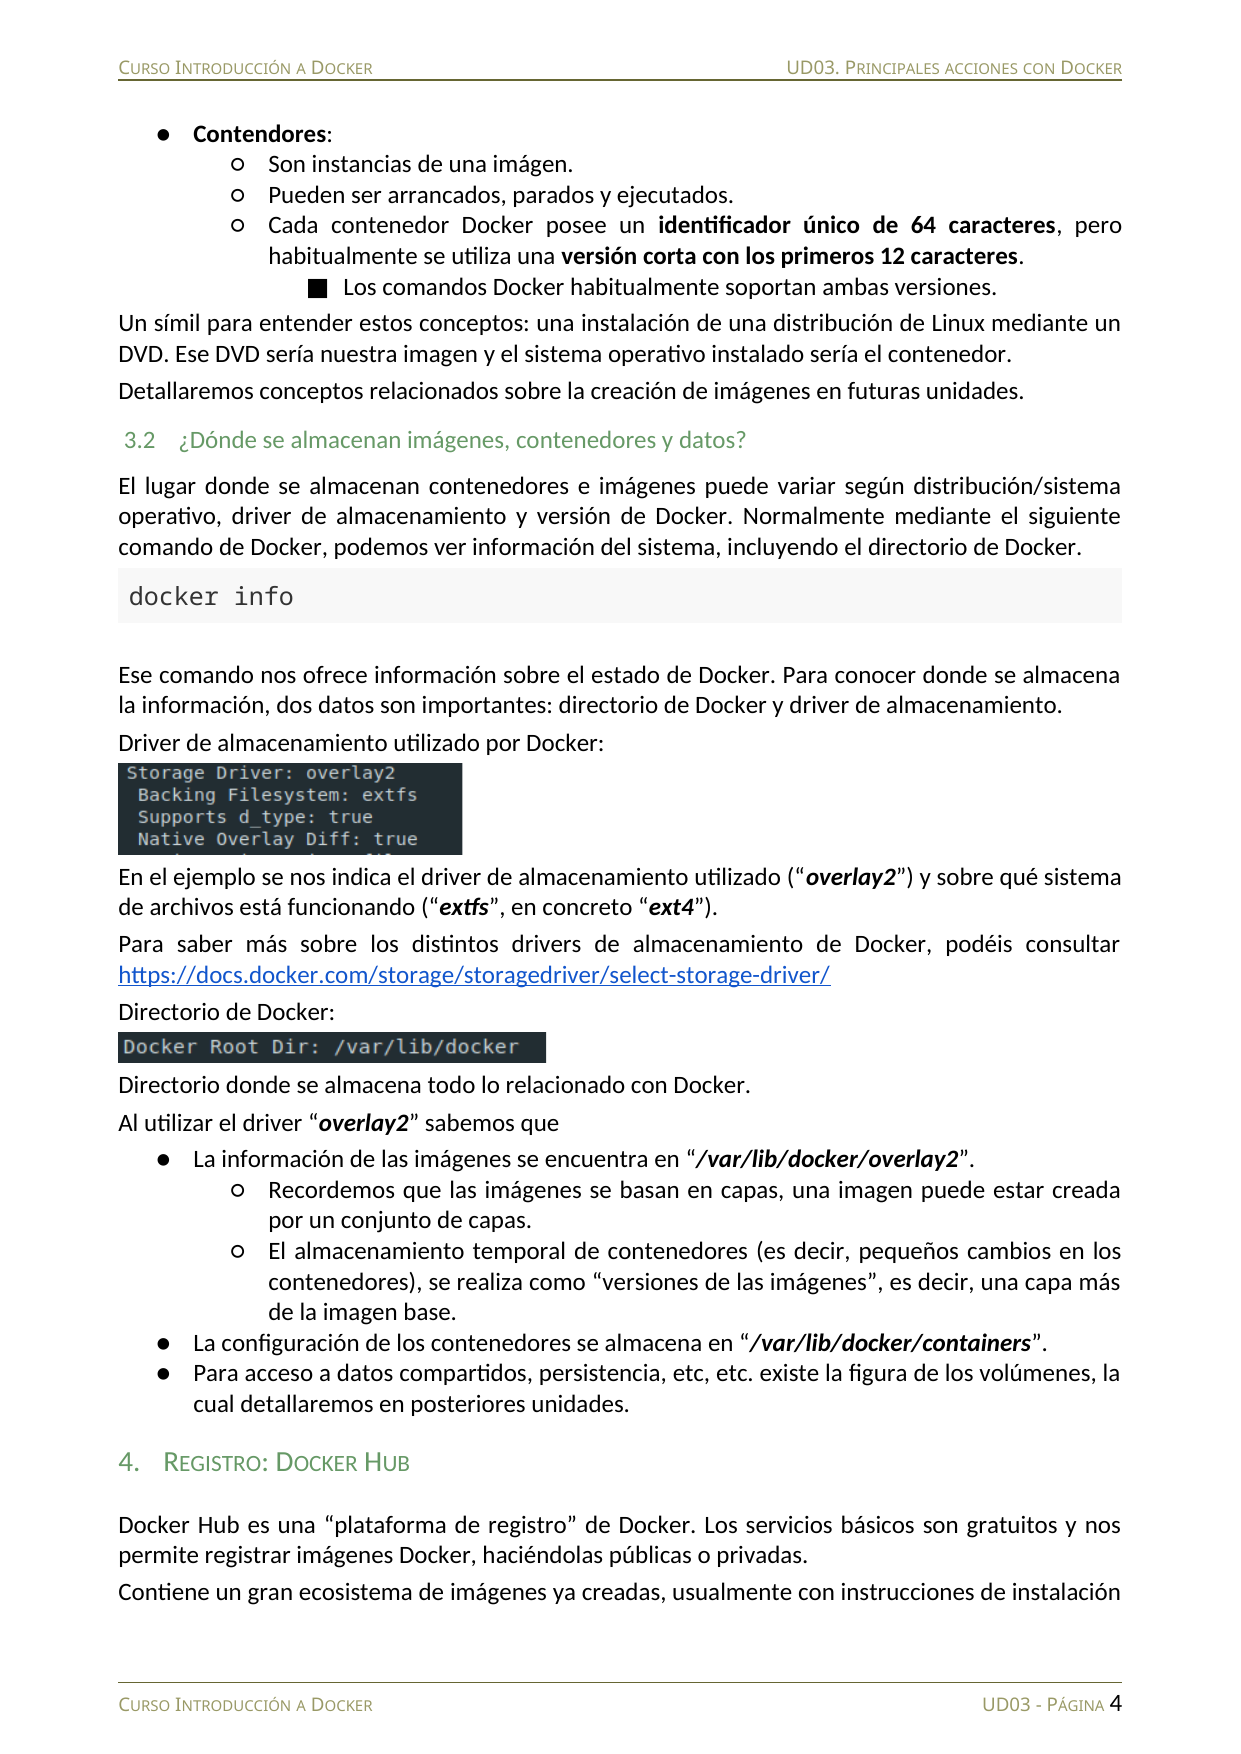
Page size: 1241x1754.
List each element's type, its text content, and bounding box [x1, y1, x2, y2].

list Pueden ser arrancados, parados y ejecutados. [231, 179, 1122, 209]
picture [118, 763, 463, 855]
picture [118, 1032, 547, 1063]
table_header docker info [118, 568, 1122, 623]
list Son instancias de una imágen. [231, 148, 1122, 179]
text Ese comando nos ofrece información sobre el estado de Docker. Para conocer donde se almacena la información, dos datos son importantes: directorio de Docker y driver de almacenamiento. [118, 629, 1122, 720]
text Contiene un gran ecosistema de imágenes ya creadas, usualmente con instrucciones de instalación [118, 1576, 1122, 1607]
list Los comandos Docker habitualmente soportan ambas versiones. [306, 271, 1122, 301]
text En el ejemplo se nos indica el driver de almacenamiento utilizado (“overlay2”) y sobre qué sistema de archivos está funcionando (“extfs”, en concreto “ext4”). [118, 861, 1122, 922]
list Para acceso a datos compartidos, persistencia, etc, etc. existe la figura de los volúmenes, la cual detallaremos en posteriores unidades. [156, 1357, 1122, 1418]
text Un símil para entender estos conceptos: una instalación de una distribución de Linux mediante un DVD. Ese DVD sería nuestra imagen y el sistema operativo instalado sería el contenedor. [118, 308, 1122, 369]
text El lugar donde se almacenan contenedores e imágenes puede variar según distribución/sistema operativo, driver de almacenamiento y versión de Docker. Normalmente mediante el siguiente comando de Docker, podemos ver información del sistema, incluyendo el directorio de Docker. [118, 470, 1122, 561]
text Driver de almacenamiento utilizado por Docker: [118, 727, 1122, 757]
list La información de las imágenes se encuentra en “/var/lib/docker/overlay2”. [156, 1144, 1122, 1174]
list Cada contenedor Docker posee un identificador único de 64 caracteres, pero habitualmente se utiliza una versión corta con los primeros 12 caracteres. [231, 209, 1122, 271]
list La configuración de los contenedores se almacena en “/var/lib/docker/containers”. [156, 1327, 1122, 1357]
text Directorio de Docker: [118, 996, 1122, 1026]
text Docker Hub es una “plataforma de registro” de Docker. Los servicios básicos son gratuitos y nos permite registrar imágenes Docker, haciéndolas públicas o privadas. [118, 1509, 1122, 1570]
text Al utilizar el driver “overlay2” sabemos que [118, 1107, 1122, 1137]
text Para saber más sobre los distintos drivers de almacenamiento de Docker, podéis consultar https://docs.docker.com/storage/storagedriver/select-storage-driver/ [118, 928, 1122, 989]
text Directorio donde se almacena todo lo relacionado con Docker. [118, 1070, 1122, 1100]
subtitle Registro: Docker Hub [118, 1443, 1122, 1479]
text Detallaremos conceptos relacionados sobre la creación de imágenes en futuras unidades. [118, 375, 1122, 406]
list Contendores: [156, 118, 1122, 148]
list Recordemos que las imágenes se basan en capas, una imagen puede estar creada por un conjunto de capas. [231, 1174, 1122, 1235]
subtitle ¿Dónde se almacenan imágenes, contenedores y datos? [118, 424, 1122, 455]
list El almacenamiento temporal de contenedores (es decir, pequeños cambios en los contenedores), se realiza como “versiones de las imágenes”, es decir, una capa más de la imagen base. [231, 1235, 1122, 1327]
